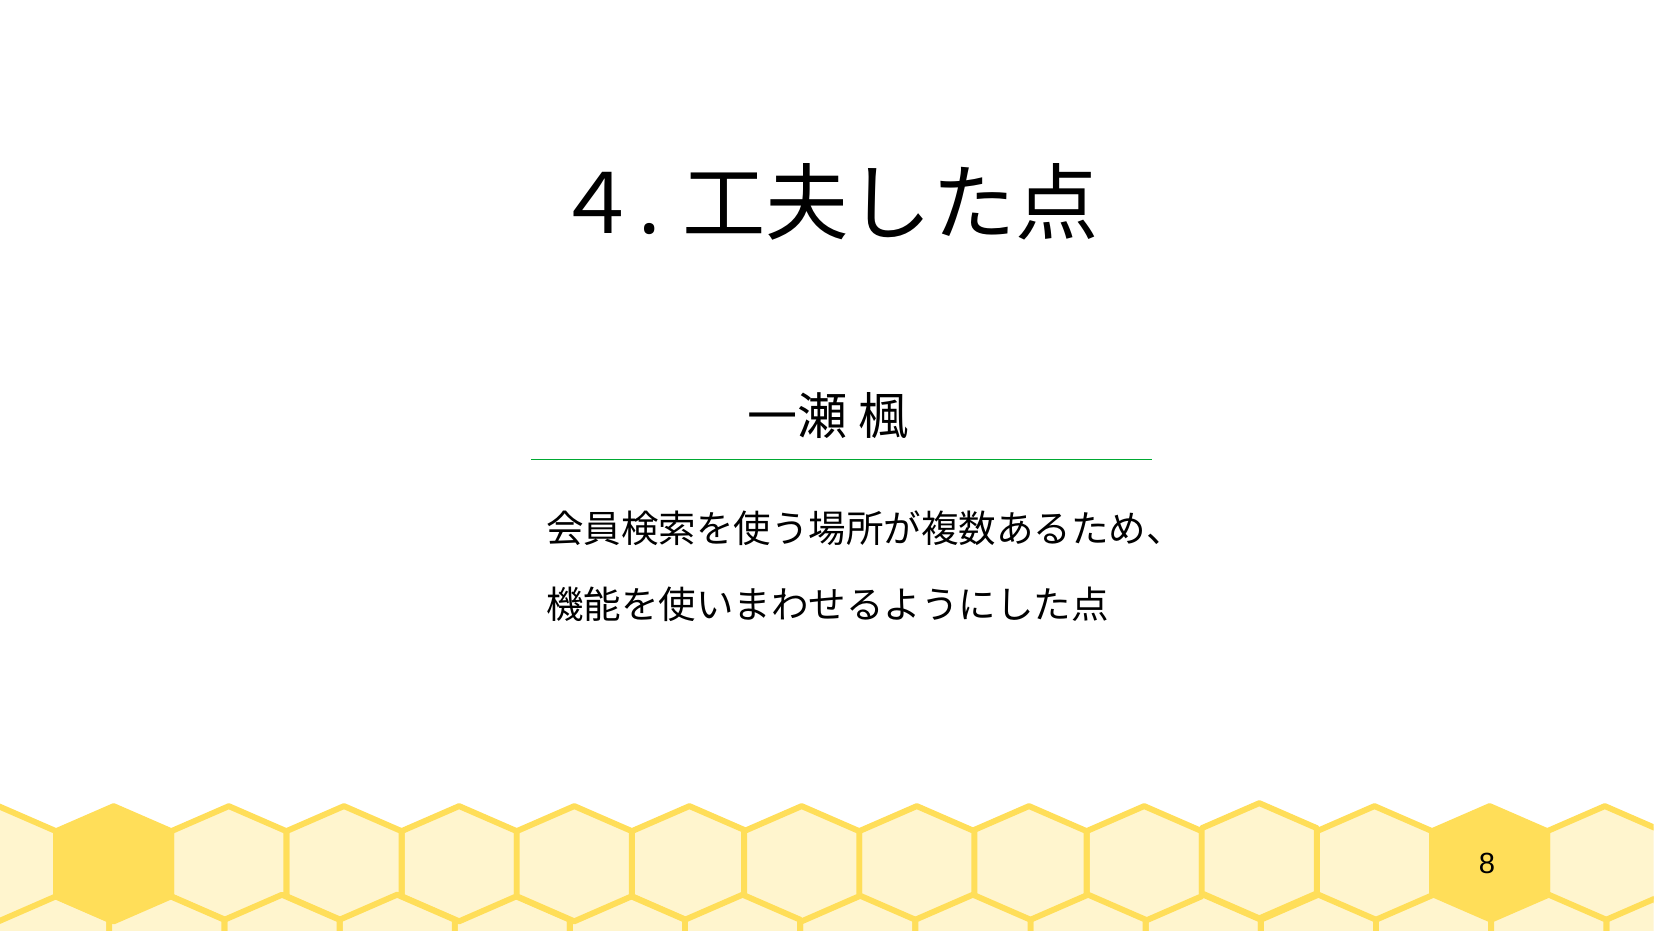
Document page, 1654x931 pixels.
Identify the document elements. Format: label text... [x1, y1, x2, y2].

title ４. 工夫した点 [82, 119, 1572, 276]
text_box 会員検索を使う場所が複数あるため、 機能を使いまわせるようにした点 [531, 448, 1211, 597]
text_box 一瀬 楓 [661, 378, 926, 448]
